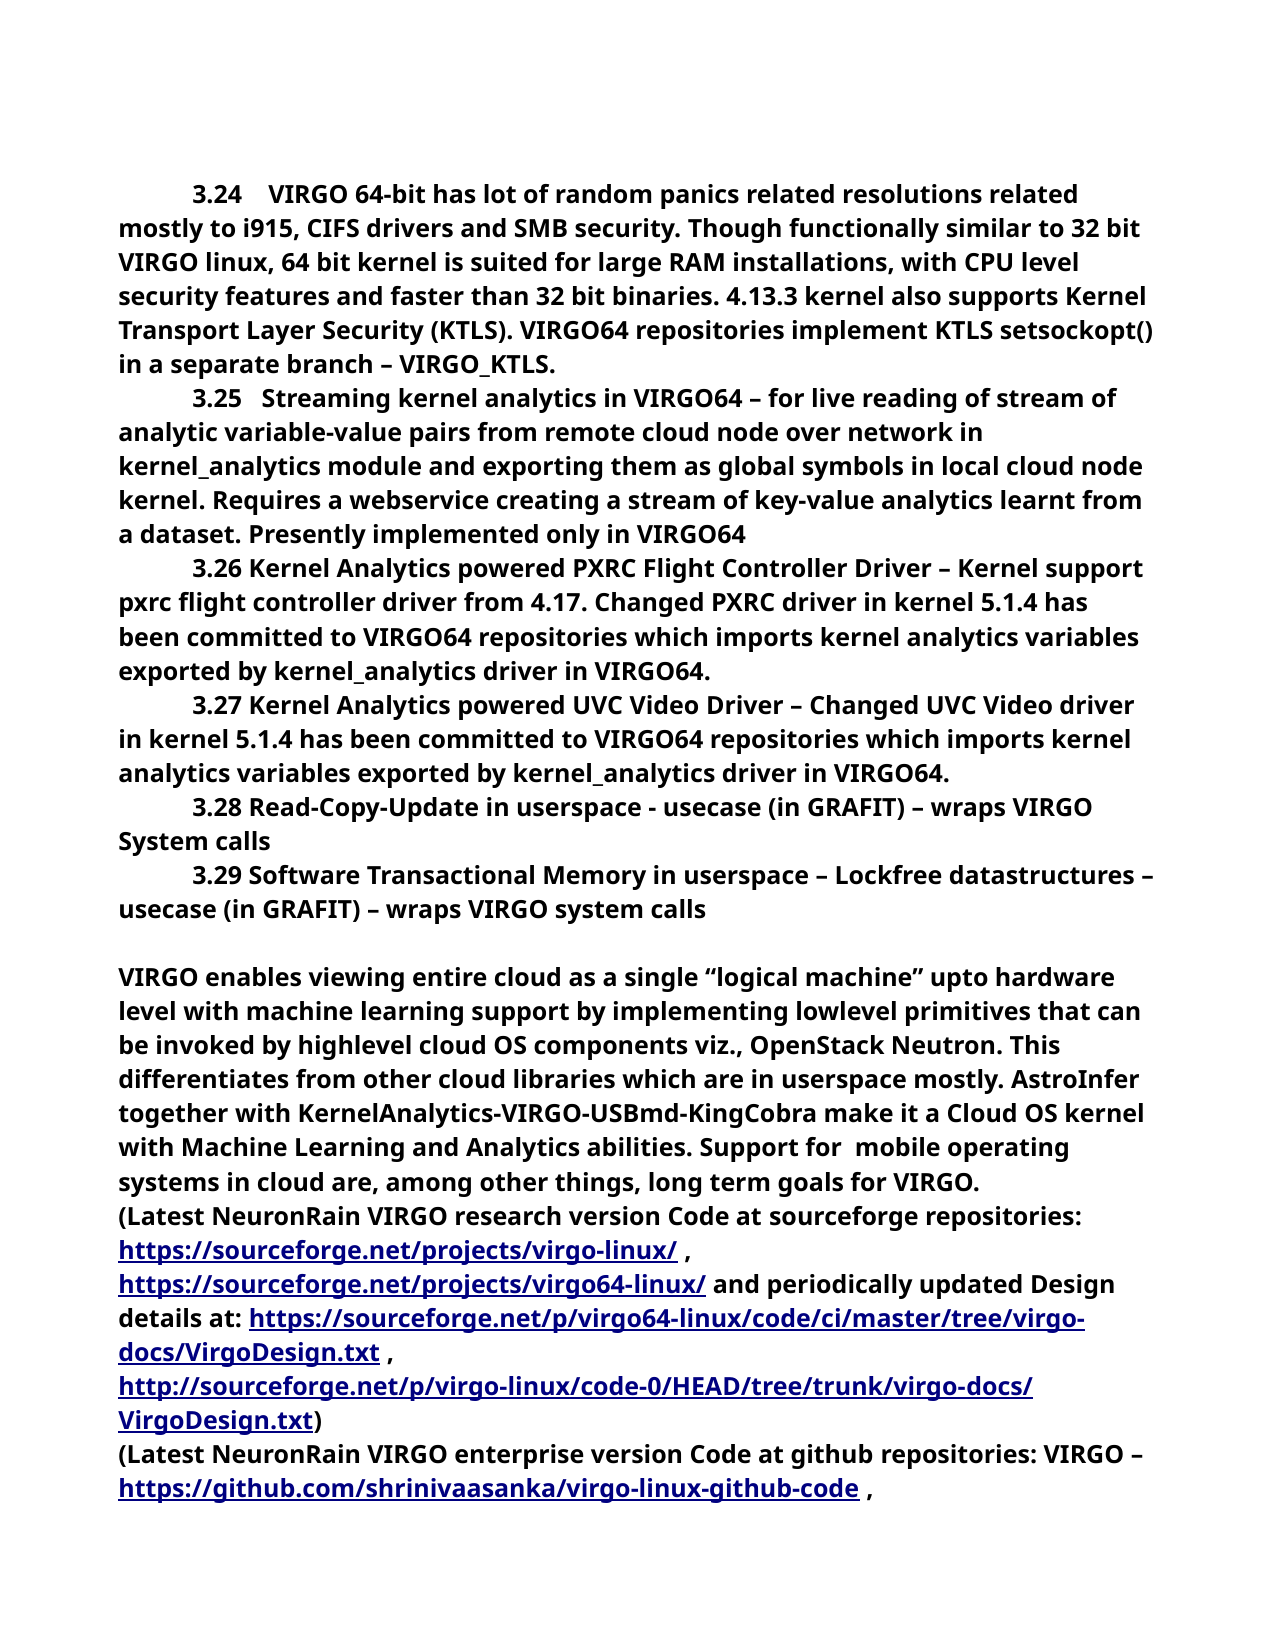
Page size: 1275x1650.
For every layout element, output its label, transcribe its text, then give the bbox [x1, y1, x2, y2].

text 3.29 Software Transactional Memory in userspace – Lockfree datastructures – usecase (in GRAFIT) – wraps VIRGO system calls [118, 858, 1157, 926]
text 3.24 VIRGO 64-bit has lot of random panics related resolutions related mostly to i915, CIFS drivers and SMB security. Though functionally similar to 32 bit VIRGO linux, 64 bit kernel is suited for large RAM installations, with CPU level security features and faster than 32 bit binaries. 4.13.3 kernel also supports Kernel Transport Layer Security (KTLS). VIRGO64 repositories implement KTLS setsockopt() in a separate branch – VIRGO_KTLS. [118, 176, 1157, 381]
text (Latest NeuronRain VIRGO research version Code at sourceforge repositories: https://sourceforge.net/projects/virgo-linux/ , https://sourceforge.net/projects/virgo64-linux/ and periodically updated Design details at: https://sourceforge.net/p/virgo64-linux/code/ci/master/tree/virgo-docs/VirgoDesign.txt , http://sourceforge.net/p/virgo-linux/code-0/HEAD/tree/trunk/virgo-docs/VirgoDesign.txt) [118, 1198, 1157, 1437]
text 3.26 Kernel Analytics powered PXRC Flight Controller Driver – Kernel support pxrc flight controller driver from 4.17. Changed PXRC driver in kernel 5.1.4 has been committed to VIRGO64 repositories which imports kernel analytics variables exported by kernel_analytics driver in VIRGO64. [118, 551, 1157, 687]
text VIRGO enables viewing entire cloud as a single “logical machine” upto hardware level with machine learning support by implementing lowlevel primitives that can be invoked by highlevel cloud OS components viz., OpenStack Neutron. This differentiates from other cloud libraries which are in userspace mostly. AstroInfer together with KernelAnalytics-VIRGO-USBmd-KingCobra make it a Cloud OS kernel with Machine Learning and Analytics abilities. Support for mobile operating systems in cloud are, among other things, long term goals for VIRGO. [118, 960, 1157, 1198]
text (Latest NeuronRain VIRGO enterprise version Code at github repositories: VIRGO – https://github.com/shrinivaasanka/virgo-linux-github-code , [118, 1437, 1157, 1505]
text 3.28 Read-Copy-Update in userspace - usecase (in GRAFIT) – wraps VIRGO System calls [118, 789, 1157, 858]
text 3.27 Kernel Analytics powered UVC Video Driver – Changed UVC Video driver in kernel 5.1.4 has been committed to VIRGO64 repositories which imports kernel analytics variables exported by kernel_analytics driver in VIRGO64. [118, 687, 1157, 789]
text 3.25 Streaming kernel analytics in VIRGO64 – for live reading of stream of analytic variable-value pairs from remote cloud node over network in kernel_analytics module and exporting them as global symbols in local cloud node kernel. Requires a webservice creating a stream of key-value analytics learnt from a dataset. Presently implemented only in VIRGO64 [118, 381, 1157, 551]
